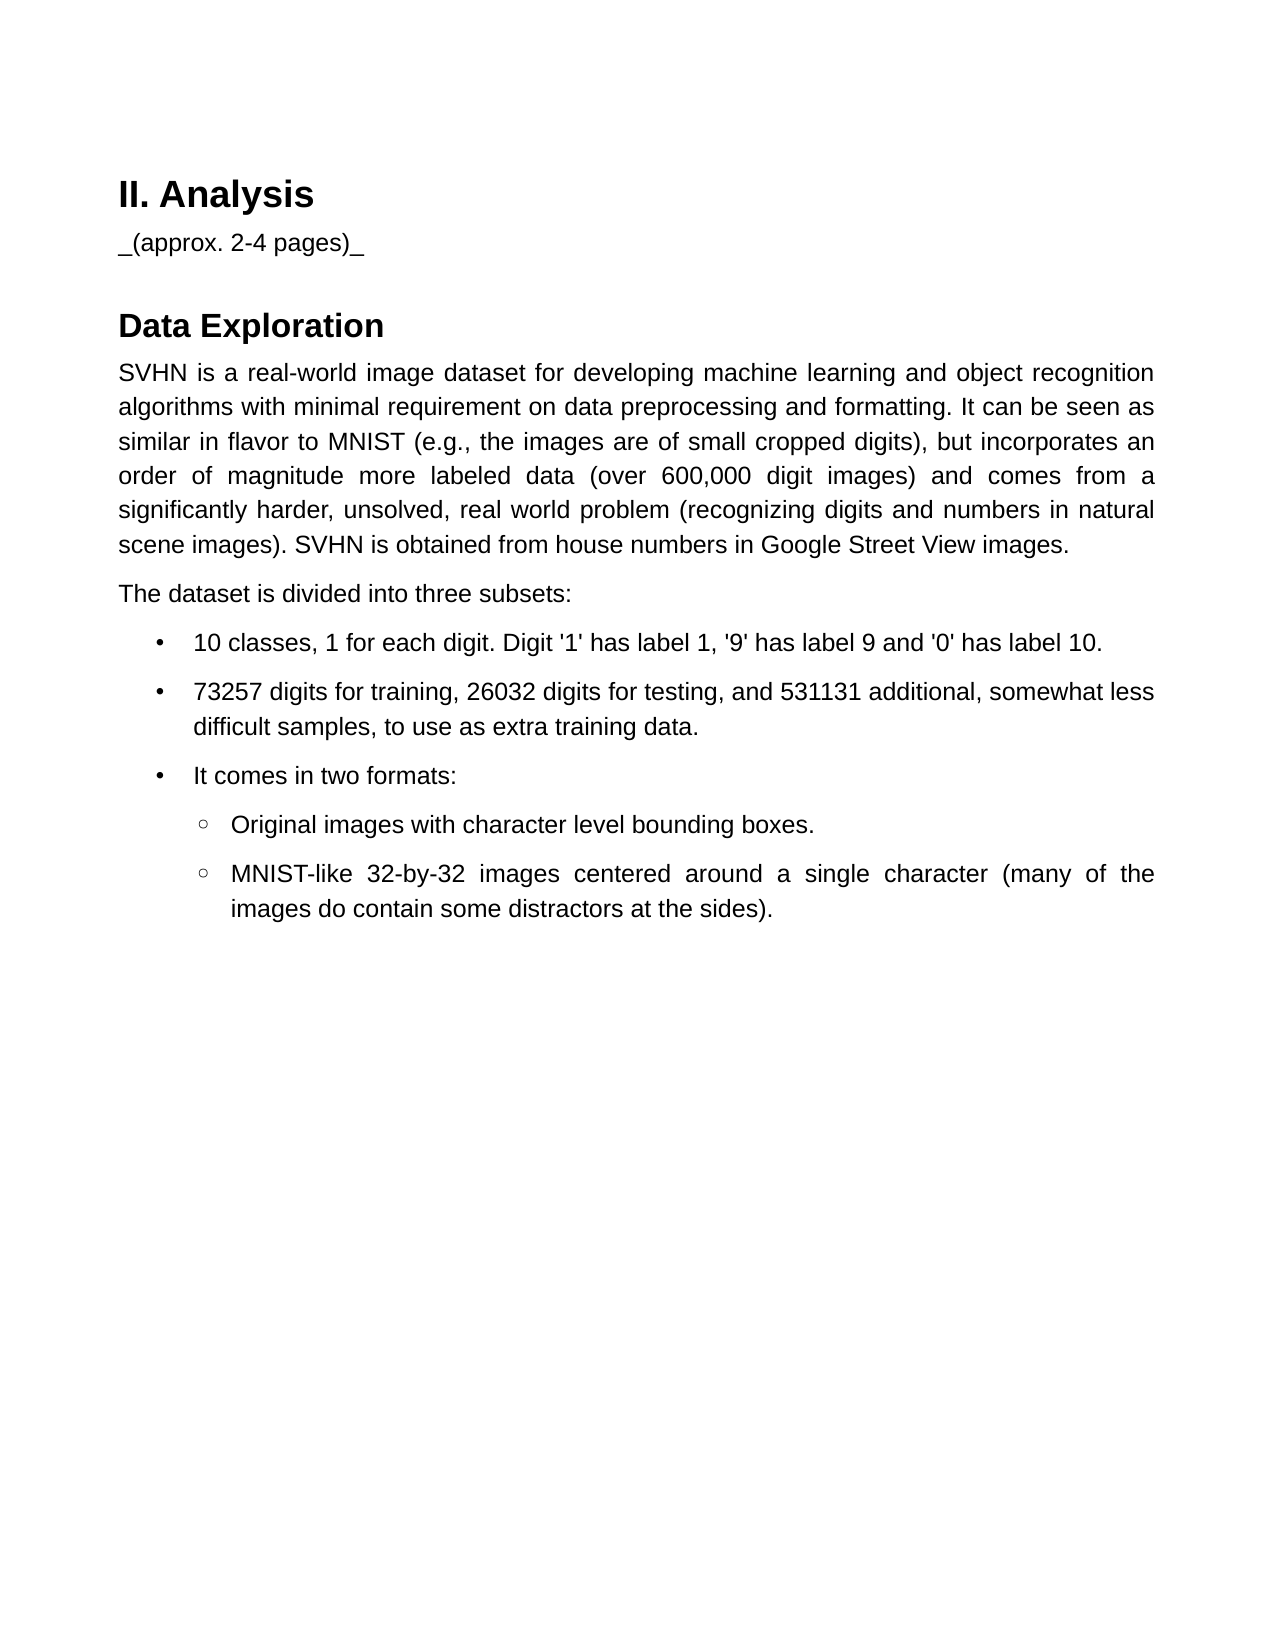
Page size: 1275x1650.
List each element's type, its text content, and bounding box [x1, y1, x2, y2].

text SVHN is a real-world image dataset for developing machine learning and object recognition algorithms with minimal requirement on data preprocessing and formatting. It can be seen as similar in flavor to MNIST (e.g., the images are of small cropped digits), but incorporates an order of magnitude more labeled data (over 600,000 digit images) and comes from a significantly harder, unsolved, real world problem (recognizing digits and numbers in natural scene images). SVHN is obtained from house numbers in Google Street View images. [118, 357, 1157, 559]
subtitle II. Analysis [118, 172, 1157, 216]
list It comes in two formats: [156, 761, 1157, 790]
text _(approx. 2-4 pages)_ [118, 228, 1157, 257]
text The dataset is divided into three subsets: [118, 579, 1157, 608]
list 73257 digits for training, 26032 digits for testing, and 531131 additional, somewhat less difficult samples, to use as extra training data. [156, 677, 1157, 741]
list MNIST-like 32-by-32 images centered around a single character (many of the images do contain some distractors at the sides). [193, 859, 1157, 922]
subtitle Data Exploration [118, 306, 1157, 345]
list Original images with character level bounding boxes. [193, 810, 1157, 839]
list 10 classes, 1 for each digit. Digit '1' has label 1, '9' has label 9 and '0' has label 10. [156, 628, 1157, 657]
